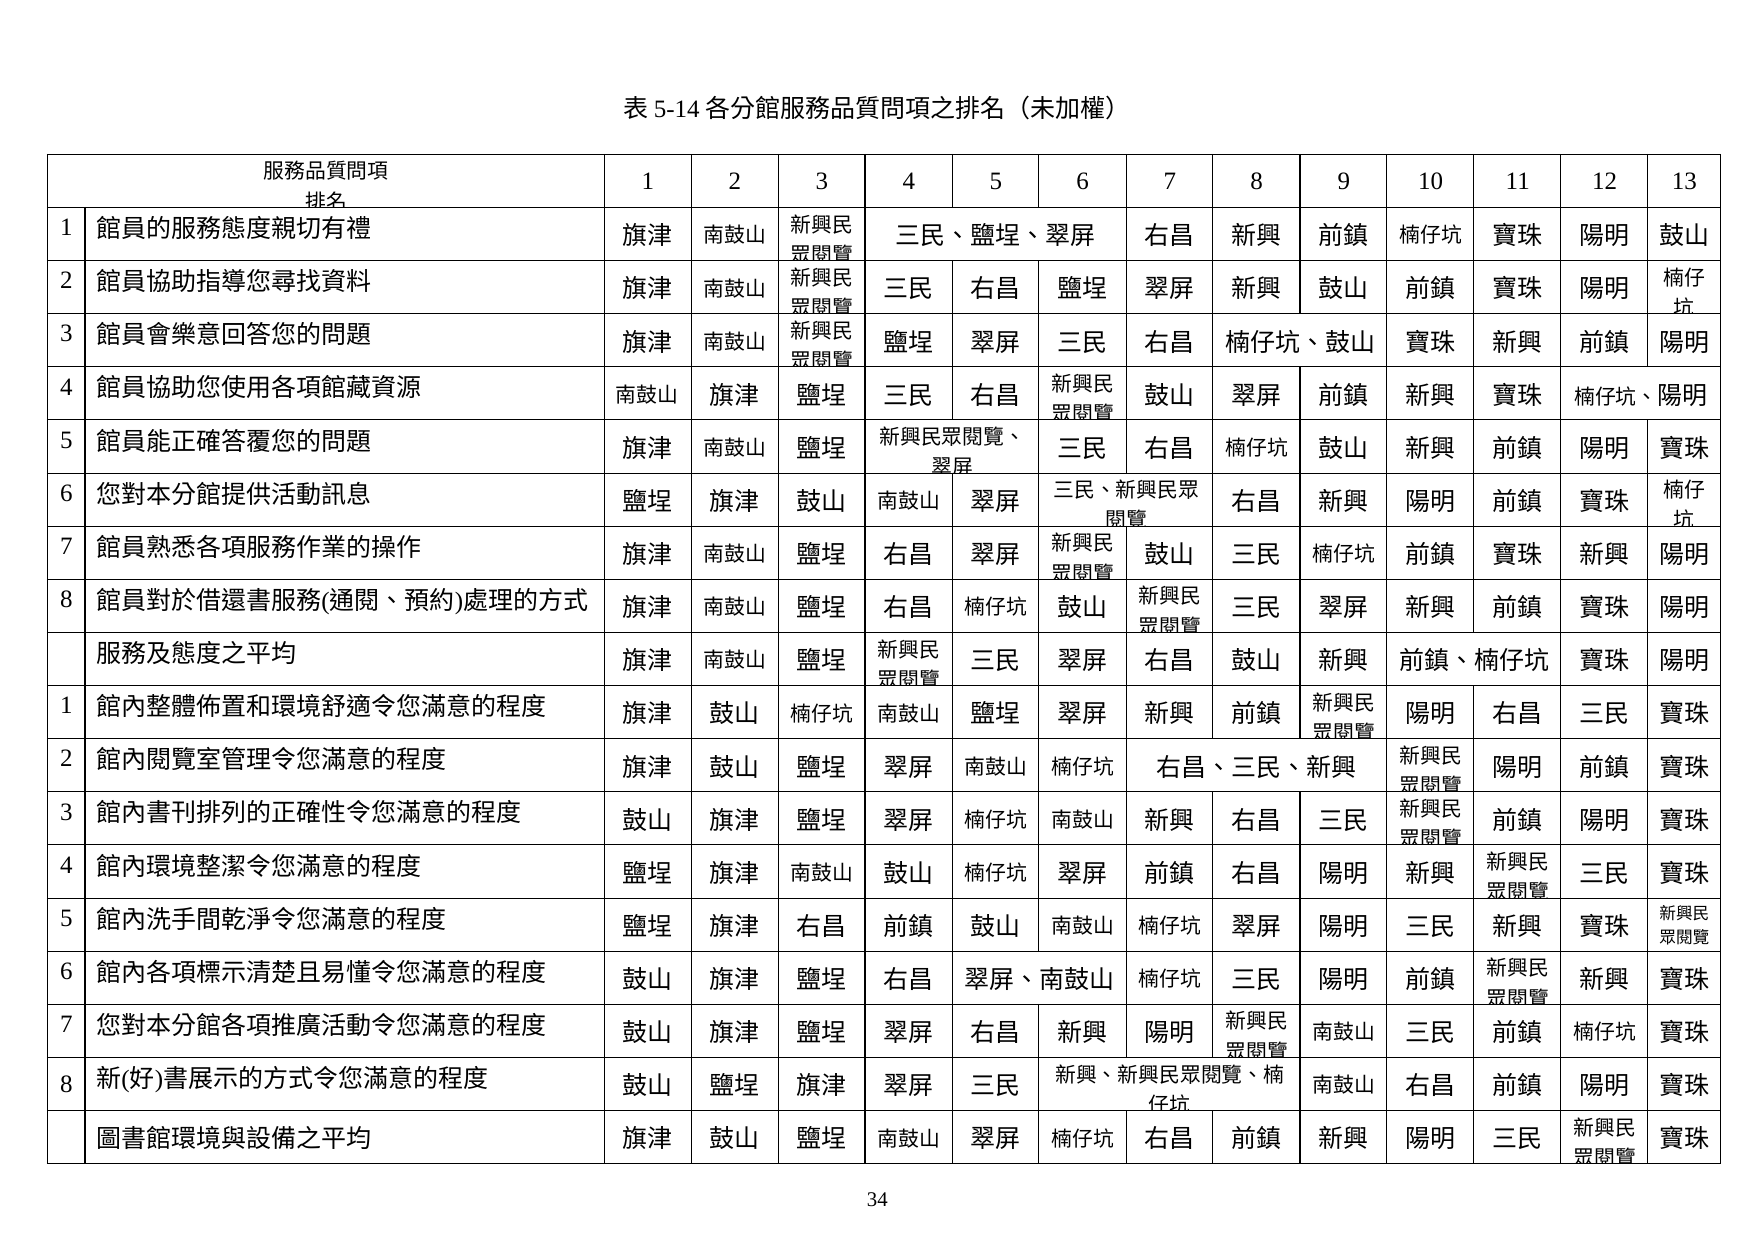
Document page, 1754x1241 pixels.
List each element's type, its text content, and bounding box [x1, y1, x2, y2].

table_cell 館內洗手間乾淨令您滿意的程度 [86, 899, 604, 951]
table_header 7 [1127, 155, 1212, 207]
table_header 12 [1561, 155, 1647, 207]
table_cell 南鼓山 [866, 1111, 952, 1163]
table_cell 鼓山 [1213, 633, 1299, 685]
table_cell 前鎮、楠仔坑 [1387, 633, 1560, 685]
table_cell 新興民眾閱覽 [779, 261, 864, 313]
table_cell 前鎮 [1387, 261, 1473, 313]
table_cell 寶珠 [1474, 527, 1560, 579]
table_cell 前鎮 [1387, 527, 1473, 579]
table_cell 右昌 [1127, 208, 1212, 260]
table_cell 翠屏 [1039, 633, 1126, 685]
table_cell 鼓山 [605, 1058, 691, 1110]
table_cell 1 [48, 208, 84, 260]
table_cell 右昌 [1474, 686, 1560, 738]
table_cell 新興 [1127, 792, 1212, 844]
table_cell 旗津 [605, 580, 691, 632]
table_cell 寶珠 [1474, 261, 1560, 313]
table_cell 館內環境整潔令您滿意的程度 [86, 845, 604, 897]
table_cell 7 [48, 527, 84, 579]
table_cell 旗津 [605, 686, 691, 738]
table_cell 鼓山 [1648, 208, 1720, 260]
table_cell 前鎮 [1474, 474, 1560, 526]
table_cell 館內各項標示清楚且易懂令您滿意的程度 [86, 952, 604, 1004]
table_cell 1 [48, 686, 84, 738]
table_cell 前鎮 [1474, 420, 1560, 472]
table_cell 前鎮 [1474, 1058, 1560, 1110]
table_cell 新興民眾閱覽 [1039, 367, 1126, 419]
table_cell 新興民眾閱覽 [1301, 686, 1386, 738]
table_cell 三民 [1561, 845, 1647, 897]
table_cell 新興民眾閱覽 [866, 633, 952, 685]
table_cell 寶珠 [1648, 845, 1720, 897]
table_cell 旗津 [779, 1058, 864, 1110]
table_cell 鹽埕 [605, 845, 691, 897]
table_cell 館員的服務態度親切有禮 [86, 208, 604, 260]
table_cell 4 [48, 367, 84, 419]
table_cell 服務及態度之平均 [86, 633, 604, 685]
table_cell 楠仔坑 [1648, 261, 1720, 313]
table_cell 楠仔坑 [1039, 739, 1126, 791]
table_cell 翠屏 [866, 739, 952, 791]
table_cell 南鼓山 [866, 474, 952, 526]
table_cell 鹽埕 [779, 739, 864, 791]
table_cell 陽明 [1301, 952, 1386, 1004]
table_cell 2 [48, 261, 84, 313]
table_cell 楠仔坑 [1127, 899, 1212, 951]
table_cell 三民 [953, 633, 1038, 685]
table_cell 翠屏 [866, 792, 952, 844]
table_cell 鼓山 [1127, 527, 1212, 579]
table_cell 右昌 [1213, 845, 1299, 897]
table_cell 三民 [953, 1058, 1038, 1110]
table_cell 鹽埕 [1039, 261, 1126, 313]
table_cell 翠屏 [953, 1111, 1038, 1163]
table_cell 前鎮 [1301, 367, 1386, 419]
table_cell 寶珠 [1648, 792, 1720, 844]
table_cell 前鎮 [1301, 208, 1386, 260]
table_header 11 [1474, 155, 1560, 207]
table_cell 陽明 [1648, 580, 1720, 632]
table_cell 右昌 [953, 367, 1038, 419]
table_cell 翠屏 [953, 314, 1038, 366]
table_header 4 [866, 155, 952, 207]
text 表5-14 各分館服務品質問項之排名（未加權） [130, 89, 1624, 125]
table_cell 新興 [1474, 899, 1560, 951]
table_cell 新興 [1127, 686, 1212, 738]
table_cell 鼓山 [692, 1111, 778, 1163]
table_cell 寶珠 [1648, 952, 1720, 1004]
table_cell 旗津 [605, 261, 691, 313]
table_cell 南鼓山 [692, 261, 778, 313]
table_cell 前鎮 [1127, 845, 1212, 897]
table_cell 南鼓山 [692, 420, 778, 472]
table_cell 旗津 [605, 633, 691, 685]
table_cell 鼓山 [953, 899, 1038, 951]
table_cell 右昌 [866, 580, 952, 632]
table_cell 旗津 [692, 845, 778, 897]
table_cell 陽明 [1301, 845, 1386, 897]
table_cell 寶珠 [1648, 1111, 1720, 1163]
table_cell 寶珠 [1474, 367, 1560, 419]
table_cell 南鼓山 [692, 314, 778, 366]
table_cell 鹽埕 [605, 474, 691, 526]
table_cell 南鼓山 [953, 739, 1038, 791]
table_cell 楠仔坑 [953, 845, 1038, 897]
table_cell 南鼓山 [1039, 792, 1126, 844]
table_cell 鹽埕 [779, 792, 864, 844]
table_cell 翠屏 [866, 1005, 952, 1057]
table_cell 鼓山 [605, 1005, 691, 1057]
table_cell 南鼓山 [692, 580, 778, 632]
table_cell 三民 [1039, 420, 1126, 472]
table_cell 鹽埕 [779, 580, 864, 632]
table_cell 南鼓山 [692, 527, 778, 579]
table_cell 新興 [1301, 474, 1386, 526]
table_cell 前鎮 [1474, 580, 1560, 632]
table_cell 楠仔坑 [953, 792, 1038, 844]
table_cell 5 [48, 420, 84, 472]
table_header 服務品質問項 排名 [48, 155, 604, 207]
table_cell 館員協助指導您尋找資料 [86, 261, 604, 313]
table_cell 鹽埕 [779, 420, 864, 472]
table_cell 陽明 [1561, 420, 1647, 472]
table_cell 新興 [1387, 845, 1473, 897]
table_cell 鼓山 [1301, 420, 1386, 472]
table_cell 旗津 [692, 474, 778, 526]
table_cell 南鼓山 [692, 208, 778, 260]
table_cell 鹽埕 [779, 1111, 864, 1163]
table_cell 前鎮 [1387, 952, 1473, 1004]
table_cell 寶珠 [1648, 1058, 1720, 1110]
table_cell 鼓山 [866, 845, 952, 897]
table_cell 南鼓山 [1039, 899, 1126, 951]
table_cell 寶珠 [1561, 474, 1647, 526]
table_cell 新興民眾閱覽 [1474, 952, 1560, 1004]
table_cell 右昌 [1387, 1058, 1473, 1110]
table_cell 三民 [1039, 314, 1126, 366]
table_cell 陽明 [1561, 208, 1647, 260]
table_cell 館員協助您使用各項館藏資源 [86, 367, 604, 419]
table_header 13 [1648, 155, 1720, 207]
table_cell 鼓山 [1301, 261, 1386, 313]
table_cell 南鼓山 [1301, 1058, 1386, 1110]
table_cell 旗津 [692, 1005, 778, 1057]
table_cell 前鎮 [1213, 686, 1299, 738]
table_cell 翠屏 [866, 1058, 952, 1110]
table_cell 三民 [866, 367, 952, 419]
table_cell 鼓山 [605, 952, 691, 1004]
table_cell 陽明 [1127, 1005, 1212, 1057]
table_cell 陽明 [1561, 261, 1647, 313]
table_cell 新(好)書展示的方式令您滿意的程度 [86, 1058, 604, 1110]
table_cell 鹽埕 [692, 1058, 778, 1110]
table_cell 南鼓山 [692, 633, 778, 685]
table_cell 楠仔坑 [1648, 474, 1720, 526]
table_cell 館員對於借還書服務(通閱、預約)處理的方式 [86, 580, 604, 632]
table_cell 您對本分館各項推廣活動令您滿意的程度 [86, 1005, 604, 1057]
table_header 10 [1387, 155, 1473, 207]
table_cell 楠仔坑、陽明 [1561, 367, 1720, 419]
table_cell 新興 [1301, 633, 1386, 685]
table_cell 鼓山 [1039, 580, 1126, 632]
table_cell 新興民眾閱覽 [1648, 899, 1720, 951]
table_cell 南鼓山 [1301, 1005, 1386, 1057]
table_cell 前鎮 [866, 899, 952, 951]
table_cell 鹽埕 [779, 527, 864, 579]
table_cell 鹽埕 [866, 314, 952, 366]
table_cell 館員會樂意回答您的問題 [86, 314, 604, 366]
table_cell 旗津 [605, 420, 691, 472]
table_cell 翠屏 [1039, 845, 1126, 897]
table_cell 翠屏 [953, 527, 1038, 579]
table_cell 右昌 [779, 899, 864, 951]
table_cell 陽明 [1301, 899, 1386, 951]
table_cell 鼓山 [692, 686, 778, 738]
table_cell 右昌 [953, 261, 1038, 313]
table_cell 圖書館環境與設備之平均 [86, 1111, 604, 1163]
table_cell 新興 [1301, 1111, 1386, 1163]
table_cell 前鎮 [1474, 1005, 1560, 1057]
table_cell 鼓山 [1127, 367, 1212, 419]
table_header 5 [953, 155, 1038, 207]
table_cell [48, 633, 84, 685]
table_cell 楠仔坑 [1387, 208, 1473, 260]
table_cell 您對本分館提供活動訊息 [86, 474, 604, 526]
table_cell 旗津 [605, 314, 691, 366]
table_cell 南鼓山 [866, 686, 952, 738]
table_cell 鼓山 [779, 474, 864, 526]
table_cell 楠仔坑、鼓山 [1213, 314, 1386, 366]
table_cell 旗津 [692, 367, 778, 419]
table_cell 鹽埕 [953, 686, 1038, 738]
table_cell 鼓山 [605, 792, 691, 844]
table_cell 三民 [1474, 1111, 1560, 1163]
table_cell 三民、鹽埕、翠屏 [866, 208, 1126, 260]
table_cell 7 [48, 1005, 84, 1057]
table_cell 鹽埕 [779, 1005, 864, 1057]
table_cell 旗津 [692, 952, 778, 1004]
table_header 3 [779, 155, 864, 207]
table_header 2 [692, 155, 778, 207]
table_cell 新興民眾閱覽 [1213, 1005, 1299, 1057]
table_cell 前鎮 [1474, 792, 1560, 844]
table_cell 新興民眾閱覽 [1387, 739, 1473, 791]
table_cell 右昌 [1127, 420, 1212, 472]
table_cell 三民 [1387, 899, 1473, 951]
table_cell 8 [48, 580, 84, 632]
table_cell 三民 [1561, 686, 1647, 738]
table_cell 右昌 [1213, 792, 1299, 844]
table_cell 楠仔坑 [1039, 1111, 1126, 1163]
table_cell 新興民眾閱覽 [1039, 527, 1126, 579]
table_cell 8 [48, 1058, 84, 1110]
table_cell 三民 [1213, 952, 1299, 1004]
table_cell 旗津 [605, 208, 691, 260]
table_cell 新興民眾閱覽 [1127, 580, 1212, 632]
table_cell 右昌、三民、新興 [1127, 739, 1386, 791]
table_cell 新興 [1387, 420, 1473, 472]
table_cell 楠仔坑 [953, 580, 1038, 632]
table_cell 寶珠 [1648, 686, 1720, 738]
table_cell 新興民眾閱覽 [1387, 792, 1473, 844]
table_cell 陽明 [1561, 792, 1647, 844]
table_cell 館內閱覽室管理令您滿意的程度 [86, 739, 604, 791]
table_cell 右昌 [1127, 314, 1212, 366]
table_cell 三民 [1301, 792, 1386, 844]
table_cell 寶珠 [1474, 208, 1560, 260]
table_cell 楠仔坑 [1213, 420, 1299, 472]
table_cell 旗津 [605, 527, 691, 579]
table_cell 鹽埕 [779, 367, 864, 419]
table_cell 新興 [1387, 580, 1473, 632]
table_cell 館員能正確答覆您的問題 [86, 420, 604, 472]
table_cell 右昌 [1127, 1111, 1212, 1163]
table_cell 楠仔坑 [1301, 527, 1386, 579]
table_cell 南鼓山 [779, 845, 864, 897]
table_cell 翠屏 [1039, 686, 1126, 738]
table_cell 新興 [1387, 367, 1473, 419]
table_cell 右昌 [1213, 474, 1299, 526]
table_cell 楠仔坑 [1561, 1005, 1647, 1057]
table_cell 鼓山 [692, 739, 778, 791]
table_cell 三民 [1213, 580, 1299, 632]
table_cell 4 [48, 845, 84, 897]
table_cell 新興民眾閱覽、翠屏 [866, 420, 1038, 472]
table_cell 鹽埕 [779, 633, 864, 685]
table_cell 楠仔坑 [1127, 952, 1212, 1004]
table_cell 三民 [866, 261, 952, 313]
table_cell 新興民眾閱覽 [779, 208, 864, 260]
table_cell 鹽埕 [605, 899, 691, 951]
table_cell 翠屏 [1213, 899, 1299, 951]
table_cell 寶珠 [1561, 580, 1647, 632]
table_cell 楠仔坑 [779, 686, 864, 738]
table_cell 陽明 [1648, 633, 1720, 685]
table_cell 陽明 [1387, 686, 1473, 738]
table_cell 5 [48, 899, 84, 951]
table_cell 新興民眾閱覽 [779, 314, 864, 366]
table_cell 寶珠 [1648, 739, 1720, 791]
table_cell 新興民眾閱覽 [1561, 1111, 1647, 1163]
table_cell 陽明 [1648, 527, 1720, 579]
table_cell 右昌 [866, 952, 952, 1004]
table_cell 翠屏 [953, 474, 1038, 526]
table_cell 陽明 [1474, 739, 1560, 791]
table_cell 館員熟悉各項服務作業的操作 [86, 527, 604, 579]
table_cell 陽明 [1561, 1058, 1647, 1110]
table_cell 新興 [1561, 952, 1647, 1004]
table_cell 南鼓山 [605, 367, 691, 419]
table_cell 翠屏 [1127, 261, 1212, 313]
table_header 1 [605, 155, 691, 207]
table_cell 6 [48, 474, 84, 526]
table_cell 右昌 [1127, 633, 1212, 685]
table_cell 前鎮 [1213, 1111, 1299, 1163]
table_cell 陽明 [1387, 474, 1473, 526]
table_cell 翠屏 [1213, 367, 1299, 419]
table_header 9 [1301, 155, 1386, 207]
table_cell 翠屏 [1301, 580, 1386, 632]
table_cell 前鎮 [1561, 314, 1647, 366]
table_cell 新興 [1213, 261, 1299, 313]
table_cell 寶珠 [1561, 633, 1647, 685]
table_cell 新興民眾閱覽 [1474, 845, 1560, 897]
table_cell 新興 [1213, 208, 1299, 260]
table_cell 旗津 [605, 1111, 691, 1163]
table_cell 寶珠 [1387, 314, 1473, 366]
table_cell 鹽埕 [779, 952, 864, 1004]
table_cell 寶珠 [1648, 1005, 1720, 1057]
table_cell 旗津 [692, 899, 778, 951]
table_cell 旗津 [692, 792, 778, 844]
table_cell 右昌 [866, 527, 952, 579]
table_cell [48, 1111, 84, 1163]
table_header 6 [1039, 155, 1126, 207]
table_cell 寶珠 [1561, 899, 1647, 951]
table_cell 三民 [1387, 1005, 1473, 1057]
table_cell 旗津 [605, 739, 691, 791]
table_cell 3 [48, 792, 84, 844]
table_cell 新興 [1561, 527, 1647, 579]
table_cell 前鎮 [1561, 739, 1647, 791]
table_cell 三民、新興民眾閱覽 [1039, 474, 1212, 526]
table_cell 館內整體佈置和環境舒適令您滿意的程度 [86, 686, 604, 738]
table_cell 3 [48, 314, 84, 366]
table_cell 6 [48, 952, 84, 1004]
table_cell 陽明 [1648, 314, 1720, 366]
table_cell 陽明 [1387, 1111, 1473, 1163]
table_cell 新興 [1039, 1005, 1126, 1057]
table_cell 寶珠 [1648, 420, 1720, 472]
table_cell 館內書刊排列的正確性令您滿意的程度 [86, 792, 604, 844]
table_header 8 [1213, 155, 1299, 207]
table_cell 新興 [1474, 314, 1560, 366]
table_cell 2 [48, 739, 84, 791]
table_cell 翠屏、南鼓山 [953, 952, 1126, 1004]
table_cell 三民 [1213, 527, 1299, 579]
table_cell 右昌 [953, 1005, 1038, 1057]
table_cell 新興、新興民眾閱覽、楠仔坑 [1039, 1058, 1299, 1110]
